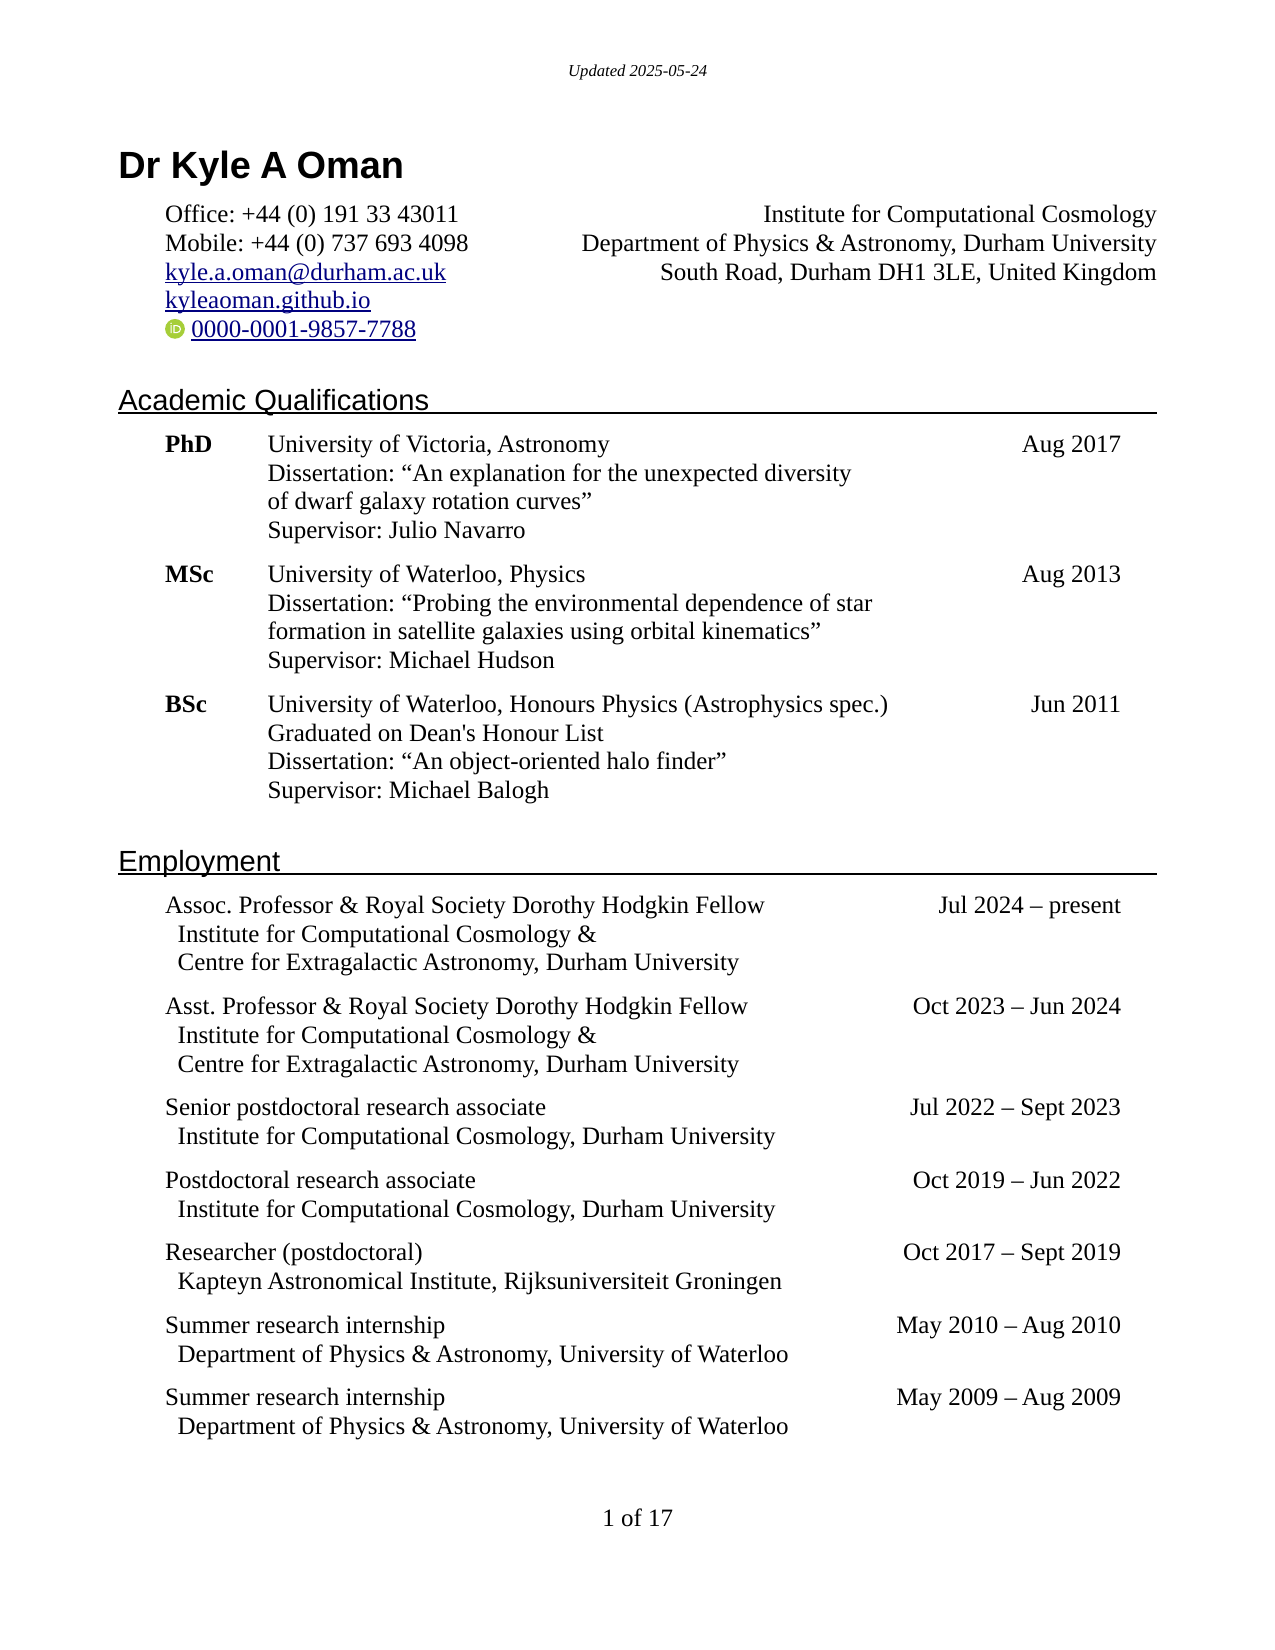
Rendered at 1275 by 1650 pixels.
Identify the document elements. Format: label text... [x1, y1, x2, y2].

text Senior postdoctoral research associate Jul 2022 – Sept 2023 Institute for Computational Cosmology, Durham University [118, 1092, 1157, 1150]
text Postdoctoral research associate Oct 2019 – Jun 2022 Institute for Computational Cosmology, Durham University [118, 1165, 1157, 1222]
text Asst. Professor & Royal Society Dorothy Hodgkin Fellow Oct 2023 – Jun 2024 Institute for Computational Cosmology & Centre for Extragalactic Astronomy, Durham University [118, 991, 1157, 1077]
text 0000-0001-9857-7788 [118, 314, 1157, 343]
text PhD University of Victoria, Astronomy Aug 2017 Dissertation: “An explanation for the unexpected diversity of dwarf galaxy rotation curves” Supervisor: Julio Navarro [118, 429, 1157, 544]
text Researcher (postdoctoral) Oct 2017 – Sept 2019 Kapteyn Astronomical Institute, Rijksuniversiteit Groningen [118, 1237, 1157, 1295]
text Summer research internship May 2009 – Aug 2009 Department of Physics & Astronomy, University of Waterloo [118, 1382, 1157, 1440]
text Summer research internship May 2010 – Aug 2010 Department of Physics & Astronomy, University of Waterloo [118, 1310, 1157, 1367]
text Mobile: +44 (0) 737 693 4098 Department of Physics & Astronomy, Durham University [118, 228, 1157, 257]
text Assoc. Professor & Royal Society Dorothy Hodgkin Fellow Jul 2024 – present Institute for Computational Cosmology & Centre for Extragalactic Astronomy, Durham University [118, 890, 1157, 976]
subtitle Employment [118, 844, 1157, 873]
text kyle.a.oman@durham.ac.uk South Road, Durham DH1 3LE, United Kingdom kyleaoman.github.io [118, 257, 1157, 314]
subtitle Dr Kyle A Oman [118, 143, 1157, 187]
text Office: +44 (0) 191 33 43011 Institute for Computational Cosmology [118, 199, 1157, 228]
text BSc University of Waterloo, Honours Physics (Astrophysics spec.) Jun 2011 Graduated on Dean's Honour List Dissertation: “An object-oriented halo finder” Supervisor: Michael Balogh [118, 689, 1157, 804]
subtitle Academic Qualifications [118, 383, 1157, 412]
text MSc University of Waterloo, Physics Aug 2013 Dissertation: “Probing the environmental dependence of star formation in satellite galaxies using orbital kinematics” Supervisor: Michael Hudson [118, 559, 1157, 674]
